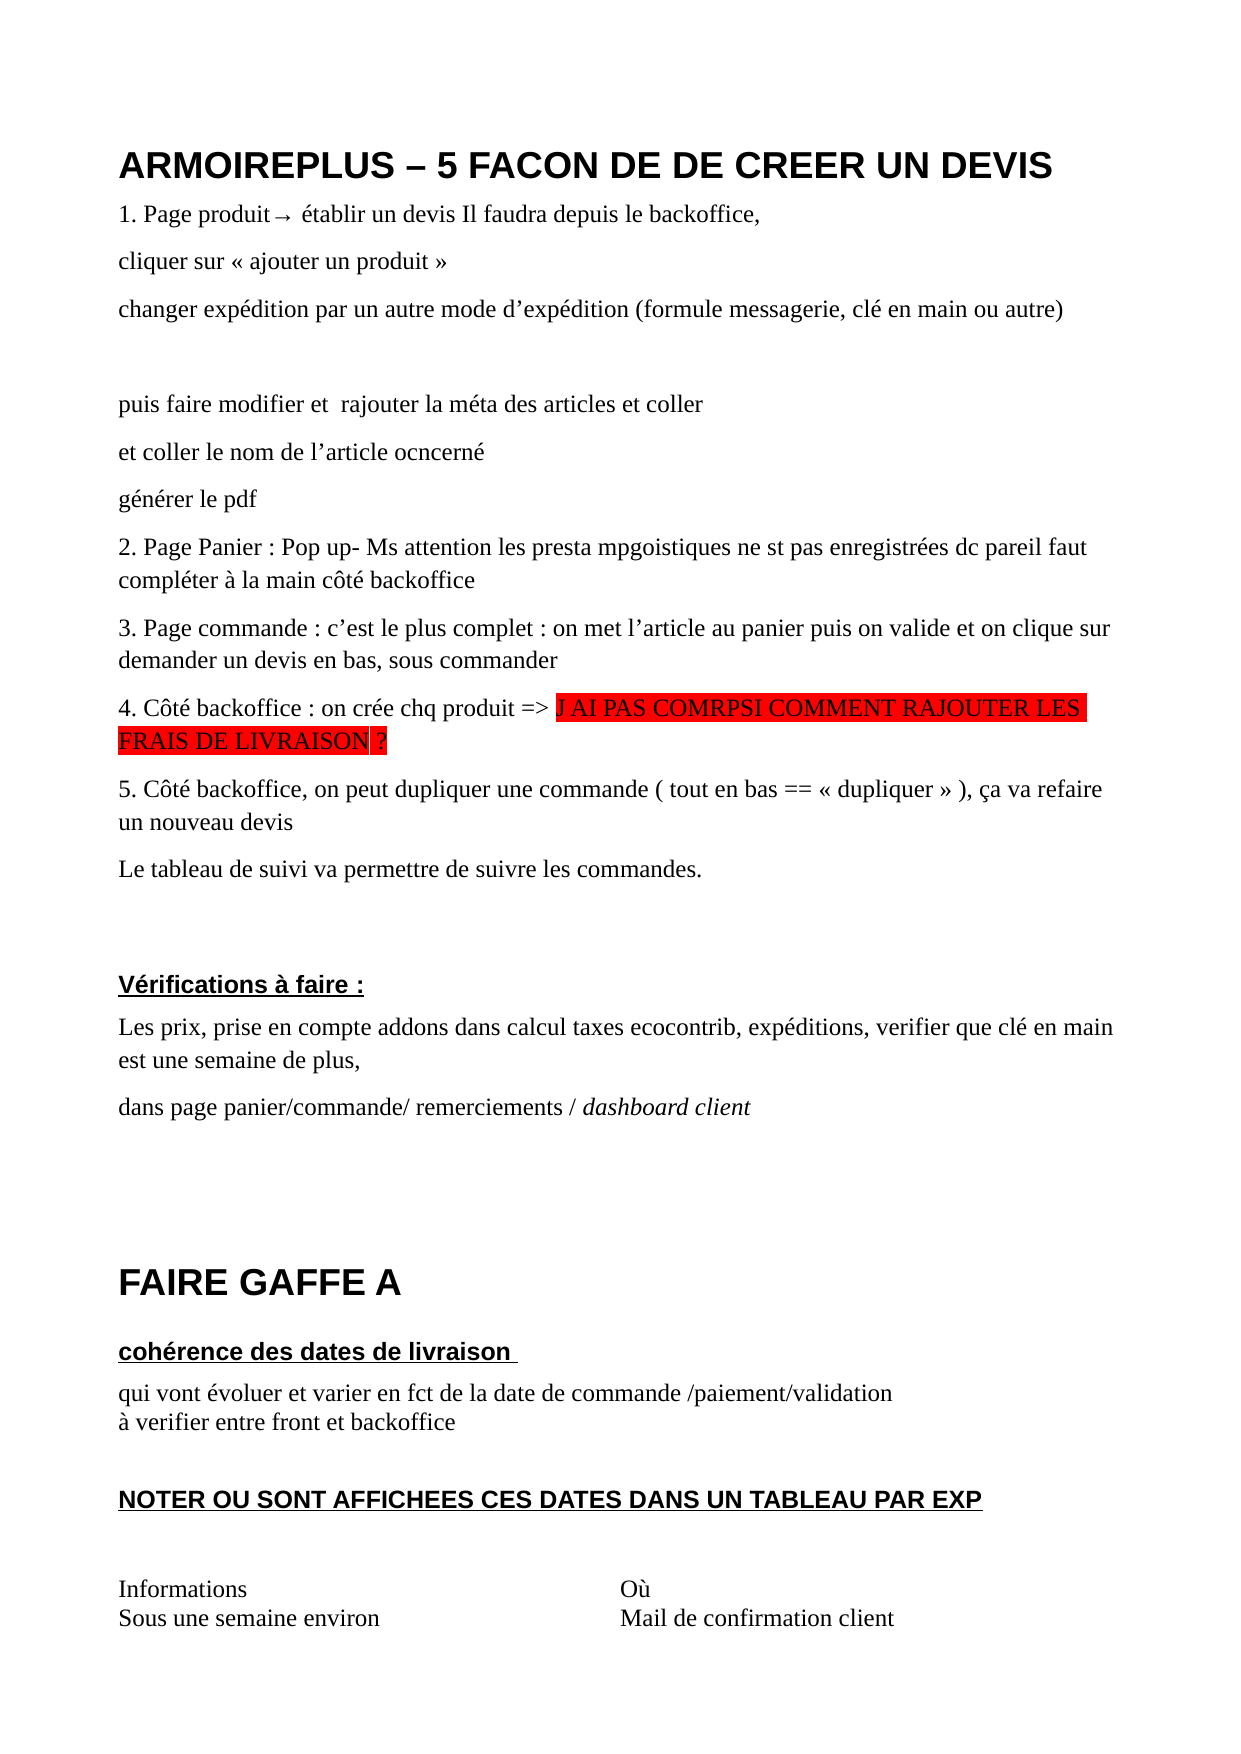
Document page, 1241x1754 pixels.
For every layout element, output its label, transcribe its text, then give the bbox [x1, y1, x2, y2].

table_header Où [620, 1574, 1122, 1603]
table_header Informations [118, 1574, 620, 1603]
subtitle Vérifications à faire : [118, 971, 1122, 999]
text cliquer sur « ajouter un produit » [118, 246, 1122, 275]
table_cell Mail de confirmation client [620, 1603, 1122, 1631]
subtitle ARMOIREPLUS – 5 FACON DE DE CREER UN DEVIS [118, 143, 1122, 186]
text 5. Côté backoffice, on peut dupliquer une commande ( tout en bas == « dupliquer » ), ça va refaire un nouveau devis [118, 774, 1122, 836]
table_cell Sous une semaine environ [118, 1603, 620, 1631]
subtitle FAIRE GAFFE A [118, 1260, 1122, 1303]
text puis faire modifier et rajouter la méta des articles et coller [118, 389, 1122, 418]
text à verifier entre front et backoffice [118, 1407, 1122, 1435]
text Les prix, prise en compte addons dans calcul taxes ecocontrib, expéditions, verifier que clé en main est une semaine de plus, [118, 1012, 1122, 1073]
subtitle cohérence des dates de livraison [118, 1337, 1122, 1365]
subtitle NOTER OU SONT AFFICHEES CES DATES DANS UN TABLEAU PAR EXP [118, 1485, 1122, 1514]
text dans page panier/commande/ remerciements / dashboard client [118, 1092, 1122, 1121]
text 3. Page commande : c’est le plus complet : on met l’article au panier puis on valide et on clique sur demander un devis en bas, sous commander [118, 613, 1122, 674]
text 4. Côté backoffice : on crée chq produit => J AI PAS COMRPSI COMMENT RAJOUTER LES FRAIS DE LIVRAISON ? [118, 693, 1122, 755]
text changer expédition par un autre mode d’expédition (formule messagerie, clé en main ou autre) [118, 294, 1122, 323]
text Le tableau de suivi va permettre de suivre les commandes. [118, 854, 1122, 883]
text qui vont évoluer et varier en fct de la date de commande /paiement/validation [118, 1378, 1122, 1407]
text 2. Page Panier : Pop up- Ms attention les presta mpgoistiques ne st pas enregistrées dc pareil faut compléter à la main côté backoffice [118, 532, 1122, 594]
text 1. Page produit→ établir un devis Il faudra depuis le backoffice, [118, 199, 1122, 227]
text et coller le nom de l’article ocncerné [118, 437, 1122, 466]
text générer le pdf [118, 484, 1122, 513]
